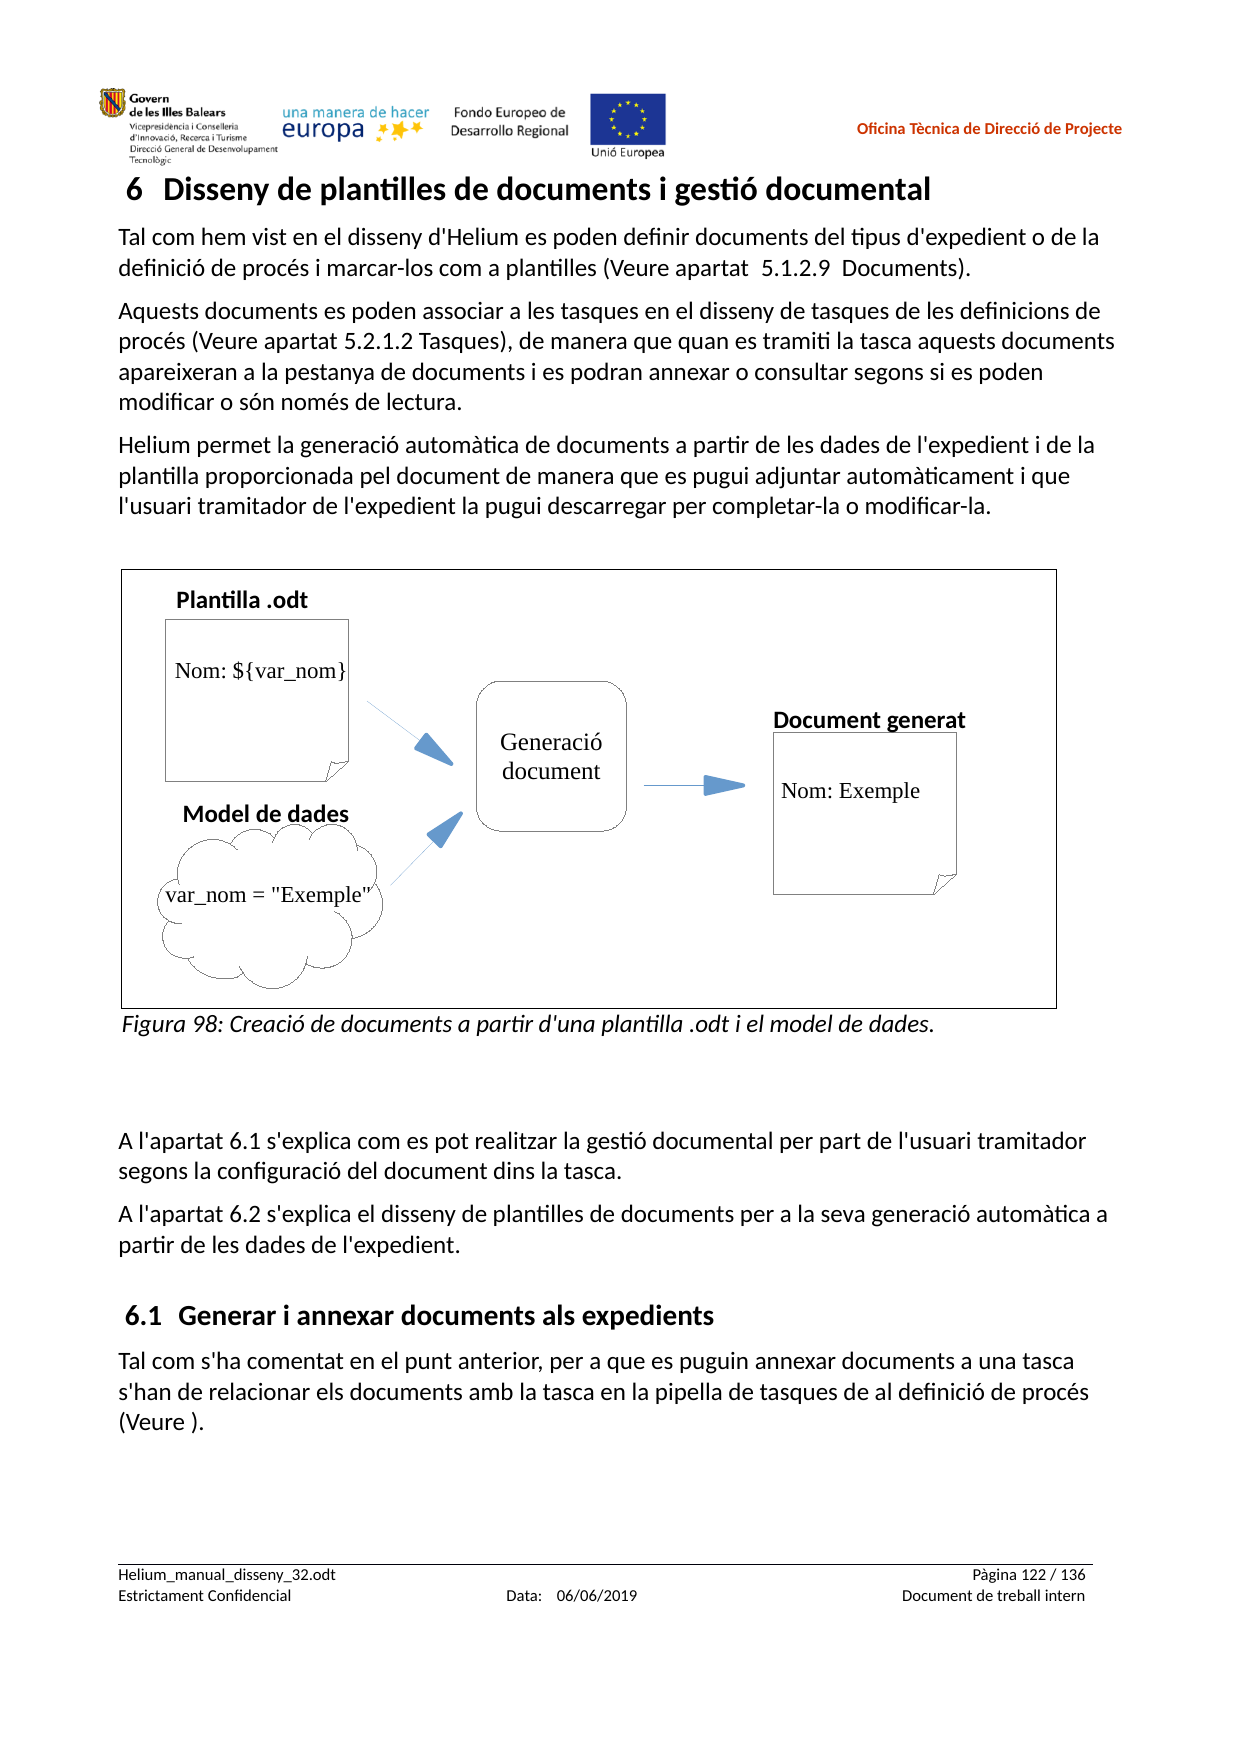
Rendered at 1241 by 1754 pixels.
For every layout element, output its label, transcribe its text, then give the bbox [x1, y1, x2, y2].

text Tal com s'ha comentat en el punt anterior, per a que es puguin annexar documents a una tasca s'han de relacionar els documents amb la tasca en la pipella de tasques de al definició de procés (Veure ). [118, 1345, 1122, 1437]
text Helium permet la generació automàtica de documents a partir de les dades de l'expedient i de la plantilla proporcionada pel document de manera que es pugui adjuntar automàticament i que l'usuari tramitador de l'expedient la pugui descarregar per completar-la o modificar-la. [118, 429, 1122, 521]
subtitle Generar i annexar documents als expedients [118, 1297, 1122, 1333]
text A l'apartat 6.2 s'explica el disseny de plantilles de documents per a la seva generació automàtica a partir de les dades de l'expedient. [118, 1198, 1122, 1259]
text Aquests documents es poden associar a les tasques en el disseny de tasques de les definicions de procés (Veure apartat 5.2.1.2 Tasques), de manera que quan es tramiti la tasca aquests documents apareixeran a la pestanya de documents i es podran annexar o consultar segons si es poden modificar o són només de lectura. [118, 295, 1122, 417]
text A l'apartat 6.1 s'explica com es pot realitzar la gestió documental per part de l'usuari tramitador segons la configuració del document dins la tasca. [118, 1125, 1122, 1186]
text Figura 98: Creació de documents a partir d'una plantilla .odt i el model de dades. [122, 582, 1097, 1039]
subtitle Disseny de plantilles de documents i gestió documental [118, 168, 1122, 209]
text Tal com hem vist en el disseny d'Helium es poden definir documents del tipus d'expedient o de la definició de procés i marcar-los com a plantilles (Veure apartat 5.1.2.9 Documents). [118, 221, 1122, 282]
picture [99, 87, 668, 166]
